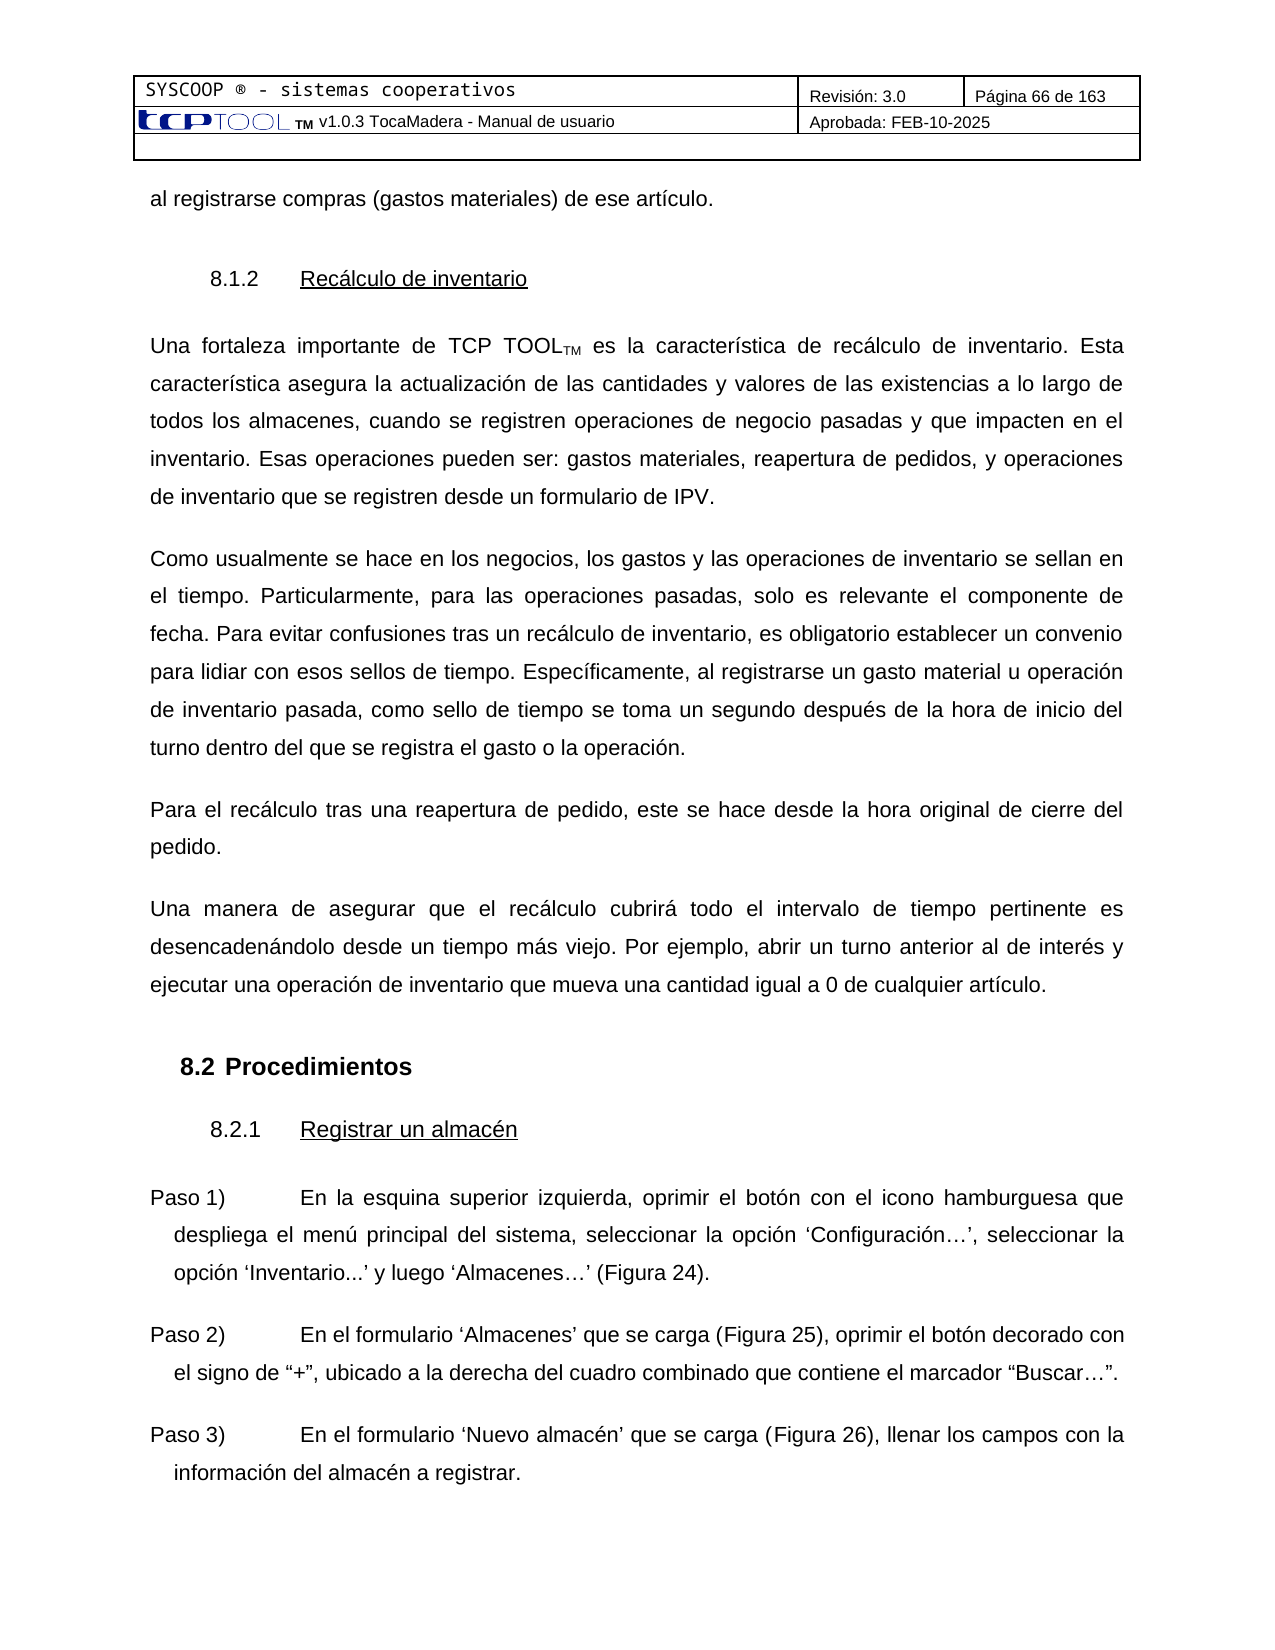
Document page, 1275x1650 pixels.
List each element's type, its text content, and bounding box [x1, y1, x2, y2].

subtitle Procedimientos [180, 1051, 1125, 1080]
text Una manera de asegurar que el recálculo cubrirá todo el intervalo de tiempo pertinente es desencadenándolo desde un tiempo más viejo. Por ejemplo, abrir un turno anterior al de interés y ejecutar una operación de inventario que mueva una cantidad igual a 0 de cualquier artículo. [150, 896, 1125, 997]
text Una fortaleza importante de TCP TOOLTM es la característica de recálculo de inventario. Esta característica asegura la actualización de las cantidades y valores de las existencias a lo largo de todos los almacenes, cuando se registren operaciones de negocio pasadas y que impacten en el inventario. Esas operaciones pueden ser: gastos materiales, reapertura de pedidos, y operaciones de inventario que se registren desde un formulario de IPV. [150, 333, 1125, 509]
list En la esquina superior izquierda, oprimir el botón con el icono hamburguesa que despliega el menú principal del sistema, seleccionar la opción ‘Configuración…’, seleccionar la opción ‘Inventario...’ y luego ‘Almacenes…’ (Figura 24). [150, 1184, 1125, 1285]
subtitle Registrar un almacén [210, 1116, 1125, 1143]
subtitle Recálculo de inventario [210, 265, 1125, 291]
picture [138, 110, 290, 130]
text Para el recálculo tras una reapertura de pedido, este se hace desde la hora original de cierre del pedido. [150, 796, 1125, 859]
text Como usualmente se hace en los negocios, los gastos y las operaciones de inventario se sellan en el tiempo. Particularmente, para las operaciones pasadas, solo es relevante el componente de fecha. Para evitar confusiones tras un recálculo de inventario, es obligatorio establecer un convenio para lidiar con esos sellos de tiempo. Específicamente, al registrarse un gasto material u operación de inventario pasada, como sello de tiempo se toma un segundo después de la hora de inicio del turno dentro del que se registra el gasto o la operación. [150, 546, 1125, 760]
list En el formulario ‘Almacenes’ que se carga (Figura 25), oprimir el botón decorado con el signo de “+”, ubicado a la derecha del cuadro combinado que contiene el marcador “Buscar…”. [150, 1322, 1125, 1385]
text al registrarse compras (gastos materiales) de ese artículo. [150, 186, 1125, 211]
list En el formulario ‘Nuevo almacén’ que se carga (Figura 26), llenar los campos con la información del almacén a registrar. [150, 1422, 1125, 1484]
